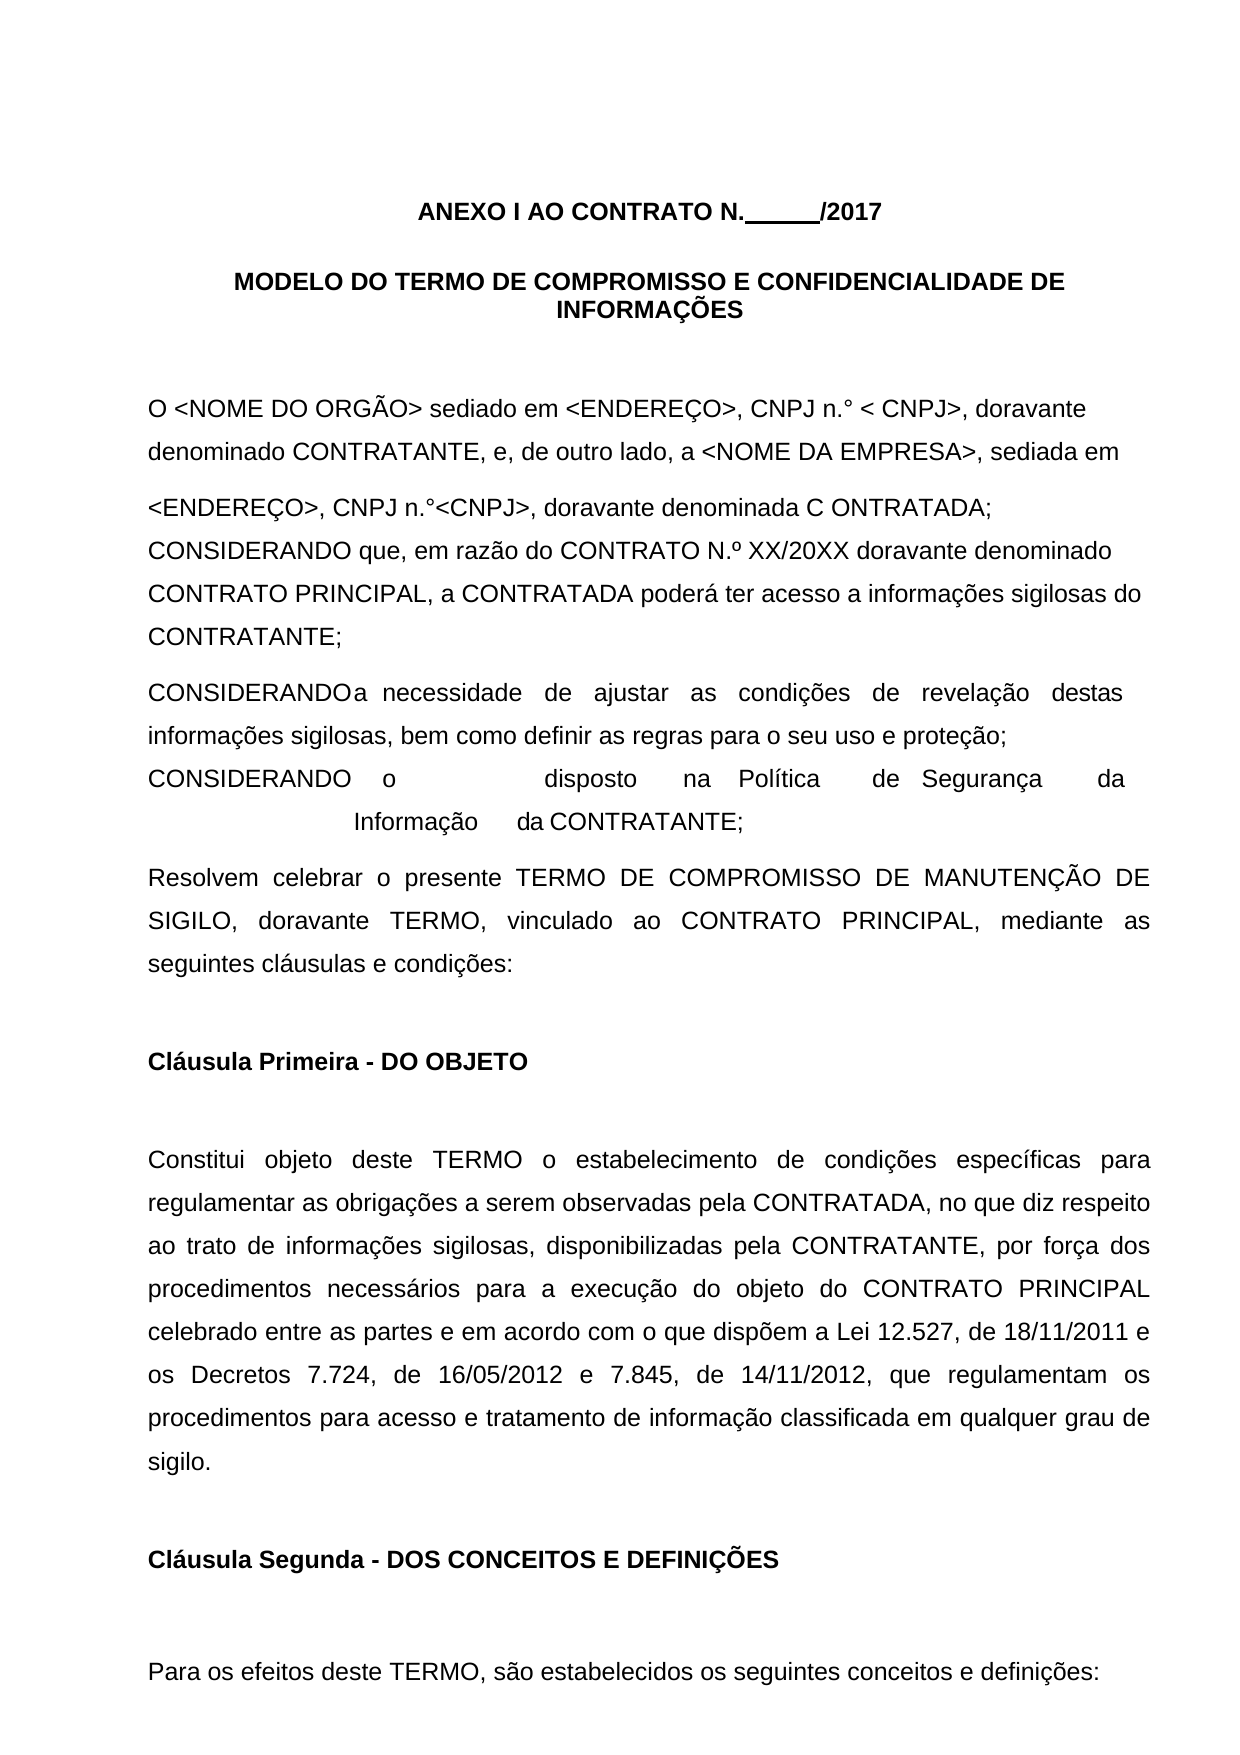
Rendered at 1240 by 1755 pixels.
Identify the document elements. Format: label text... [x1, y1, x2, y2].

text ANEXO I AO CONTRATO N. /2017 [137, 197, 1162, 225]
text CONSIDERANDO a necessidade de ajustar as condições de revelação destas informações sigilosas, bem como definir as regras para o seu uso e proteção; CONSIDERANDO o disposto na Política de Segurança da Informação da CONTRATANTE; [148, 678, 1152, 836]
text Resolvem celebrar o presente TERMO DE COMPROMISSO DE MANUTENÇÃO DE SIGILO, doravante TERMO, vinculado ao CONTRATO PRINCIPAL, mediante as seguintes cláusulas e condições: [148, 863, 1152, 978]
text MODELO DO TERMO DE COMPROMISSO E CONFIDENCIALIDADE DE INFORMAÇÕES [233, 267, 1066, 324]
text O <NOME DO ORGÃO> sediado em <ENDEREÇO>, CNPJ n.° < CNPJ>, doravante denominado CONTRATANTE, e, de outro lado, a <NOME DA EMPRESA>, sediada em [148, 394, 1162, 466]
text Para os efeitos deste TERMO, são estabelecidos os seguintes conceitos e definições: [148, 1657, 1162, 1685]
text <ENDEREÇO>, CNPJ n.°<CNPJ>, doravante denominada C ONTRATADA; CONSIDERANDO que, em razão do CONTRATO N.º XX/20XX doravante denominado CONTRATO PRINCIPAL, a CONTRATADA poderá ter acesso a informações sigilosas do CONTRATANTE; [148, 493, 1162, 651]
text Constitui objeto deste TERMO o estabelecimento de condições específicas para regulamentar as obrigações a serem observadas pela CONTRATADA, no que diz respeito ao trato de informações sigilosas, disponibilizadas pela CONTRATANTE, por força dos procedimentos necessários para a execução do objeto do CONTRATO PRINCIPAL celebrado entre as partes e em acordo com o que dispõem a Lei 12.527, de 18/11/2011 e os Decretos 7.724, de 16/05/2012 e 7.845, de 14/11/2012, que regulamentam os procedimentos para acesso e tratamento de informação classificada em qualquer grau de sigilo. [148, 1144, 1152, 1475]
subtitle Cláusula Primeira - DO OBJETO [148, 1047, 1162, 1076]
subtitle Cláusula Segunda - DOS CONCEITOS E DEFINIÇÕES [148, 1545, 1162, 1574]
